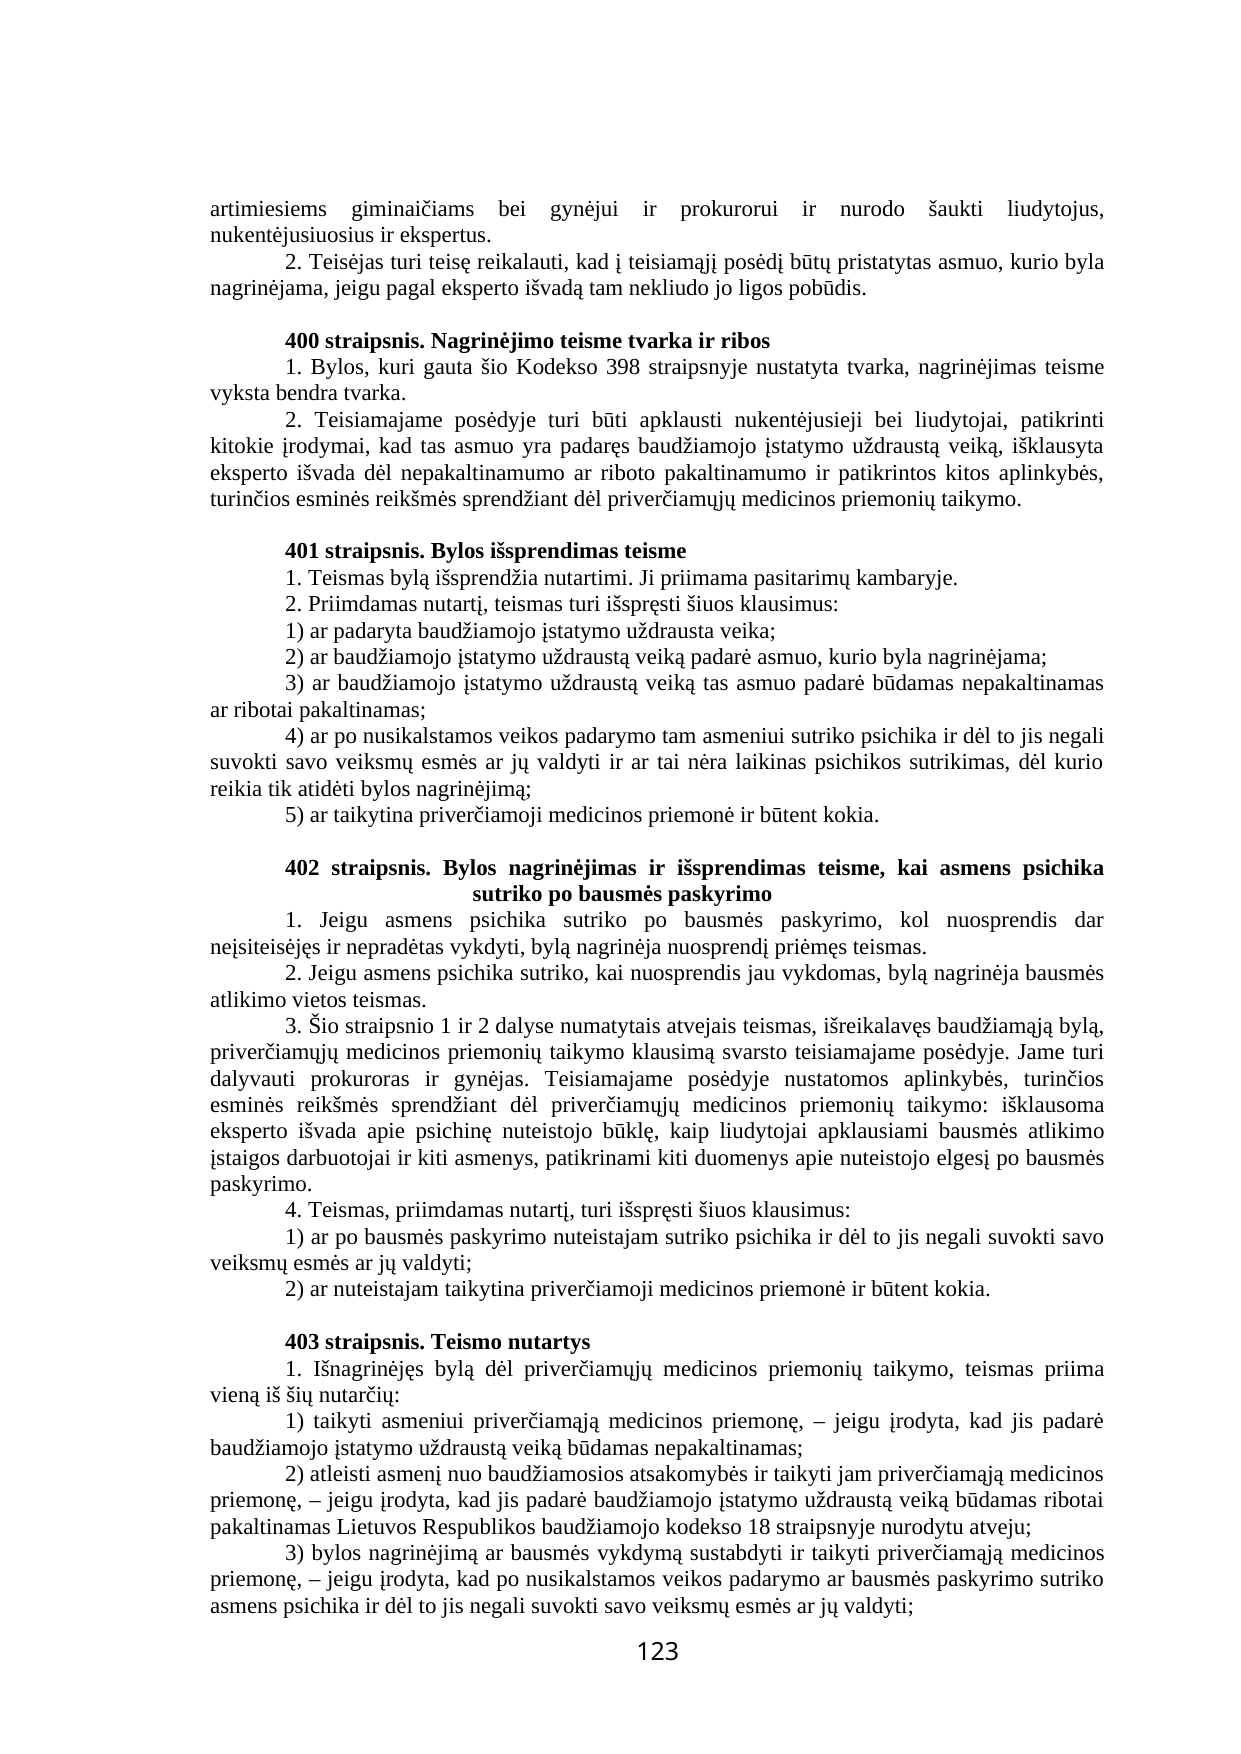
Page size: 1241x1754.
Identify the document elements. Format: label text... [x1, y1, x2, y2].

text 402 straipsnis. Bylos nagrinėjimas ir išsprendimas teisme, kai asmens psichika sutriko po bausmės paskyrimo [285, 854, 1106, 907]
text 3. Šio straipsnio 1 ir 2 dalyse numatytais atvejais teismas, išreikalavęs baudžiamąją bylą, priverčiamųjų medicinos priemonių taikymo klausimą svarsto teisiamajame posėdyje. Jame turi dalyvauti prokuroras ir gynėjas. Teisiamajame posėdyje nustatomos aplinkybės, turinčios esminės reikšmės sprendžiant dėl priverčiamųjų medicinos priemonių taikymo: išklausoma eksperto išvada apie psichinę nuteistojo būklę, kaip liudytojai apklausiami bausmės atlikimo įstaigos darbuotojai ir kiti asmenys, patikrinami kiti duomenys apie nuteistojo elgesį po bausmės paskyrimo. [210, 1012, 1106, 1196]
text 2. Teisėjas turi teisę reikalauti, kad į teisiamąjį posėdį būtų pristatytas asmuo, kurio byla nagrinėjama, jeigu pagal eksperto išvadą tam nekliudo jo ligos pobūdis. [210, 248, 1106, 300]
text 1. Teismas bylą išsprendžia nutartimi. Ji priimama pasitarimų kambaryje. [210, 564, 1106, 590]
text 401 straipsnis. Bylos išsprendimas teisme [210, 538, 1106, 564]
text 3) ar baudžiamojo įstatymo uždraustą veiką tas asmuo padarė būdamas nepakaltinamas ar ribotai pakaltinamas; [210, 669, 1106, 722]
text 1. Jeigu asmens psichika sutriko po bausmės paskyrimo, kol nuosprendis dar neįsiteisėjęs ir nepradėtas vykdyti, bylą nagrinėja nuosprendį priėmęs teismas. [210, 907, 1106, 959]
text 1. Bylos, kuri gauta šio Kodekso 398 straipsnyje nustatyta tvarka, nagrinėjimas teisme vyksta bendra tvarka. [210, 353, 1106, 406]
text 1) taikyti asmeniui priverčiamąją medicinos priemonę, – jeigu įrodyta, kad jis padarė baudžiamojo įstatymo uždraustą veiką būdamas nepakaltinamas; [210, 1407, 1106, 1460]
text 2) atleisti asmenį nuo baudžiamosios atsakomybės ir taikyti jam priverčiamąją medicinos priemonę, – jeigu įrodyta, kad jis padarė baudžiamojo įstatymo uždraustą veiką būdamas ribotai pakaltinamas Lietuvos Respublikos baudžiamojo kodekso 18 straipsnyje nurodytu atveju; [210, 1460, 1106, 1539]
text 1. Išnagrinėjęs bylą dėl priverčiamųjų medicinos priemonių taikymo, teismas priima vieną iš šių nutarčių: [210, 1354, 1106, 1407]
text artimiesiems giminaičiams bei gynėjui ir prokurorui ir nurodo šaukti liudytojus, nukentėjusiuosius ir ekspertus. [210, 195, 1106, 248]
text 2. Priimdamas nutartį, teismas turi išspręsti šiuos klausimus: [210, 590, 1106, 617]
text 2) ar nuteistajam taikytina priverčiamoji medicinos priemonė ir būtent kokia. [210, 1276, 1106, 1302]
text 1) ar po bausmės paskyrimo nuteistajam sutriko psichika ir dėl to jis negali suvokti savo veiksmų esmės ar jų valdyti; [210, 1223, 1106, 1276]
text 400 straipsnis. Nagrinėjimo teisme tvarka ir ribos [210, 327, 1106, 353]
text 5) ar taikytina priverčiamoji medicinos priemonė ir būtent kokia. [210, 801, 1106, 827]
text 2) ar baudžiamojo įstatymo uždraustą veiką padarė asmuo, kurio byla nagrinėjama; [210, 643, 1106, 669]
text 4. Teismas, priimdamas nutartį, turi išspręsti šiuos klausimus: [210, 1196, 1106, 1223]
text 403 straipsnis. Teismo nutartys [210, 1328, 1106, 1354]
text 2. Jeigu asmens psichika sutriko, kai nuosprendis jau vykdomas, bylą nagrinėja bausmės atlikimo vietos teismas. [210, 959, 1106, 1012]
text 3) bylos nagrinėjimą ar bausmės vykdymą sustabdyti ir taikyti priverčiamąją medicinos priemonę, – jeigu įrodyta, kad po nusikalstamos veikos padarymo ar bausmės paskyrimo sutriko asmens psichika ir dėl to jis negali suvokti savo veiksmų esmės ar jų valdyti; [210, 1539, 1106, 1618]
text 4) ar po nusikalstamos veikos padarymo tam asmeniui sutriko psichika ir dėl to jis negali suvokti savo veiksmų esmės ar jų valdyti ir ar tai nėra laikinas psichikos sutrikimas, dėl kurio reikia tik atidėti bylos nagrinėjimą; [210, 722, 1106, 801]
text 1) ar padaryta baudžiamojo įstatymo uždrausta veika; [210, 617, 1106, 643]
text 2. Teisiamajame posėdyje turi būti apklausti nukentėjusieji bei liudytojai, patikrinti kitokie įrodymai, kad tas asmuo yra padaręs baudžiamojo įstatymo uždraustą veiką, išklausyta eksperto išvada dėl nepakaltinamumo ar riboto pakaltinamumo ir patikrintos kitos aplinkybės, turinčios esminės reikšmės sprendžiant dėl priverčiamųjų medicinos priemonių taikymo. [210, 406, 1106, 511]
